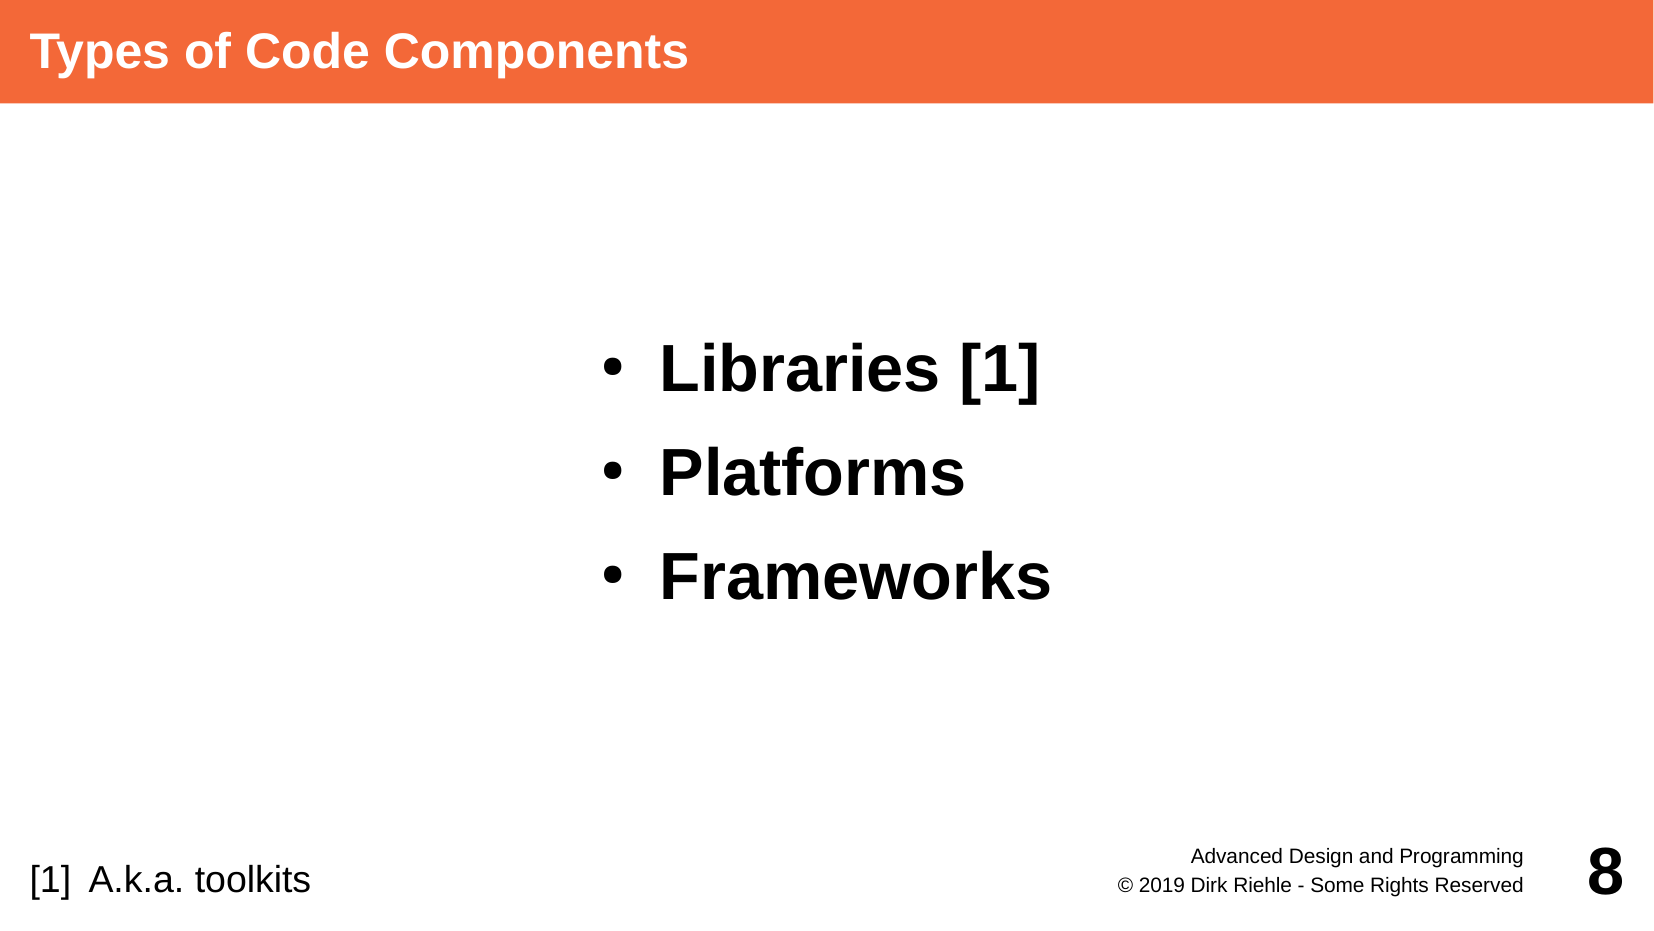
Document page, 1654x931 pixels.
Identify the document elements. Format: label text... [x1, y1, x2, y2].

text_box [1] A.k.a. toolkits [0, 693, 1182, 931]
title Types of Code Components [0, 0, 1654, 104]
subtitle Libraries [1] Platforms Frameworks [29, 132, 1625, 813]
